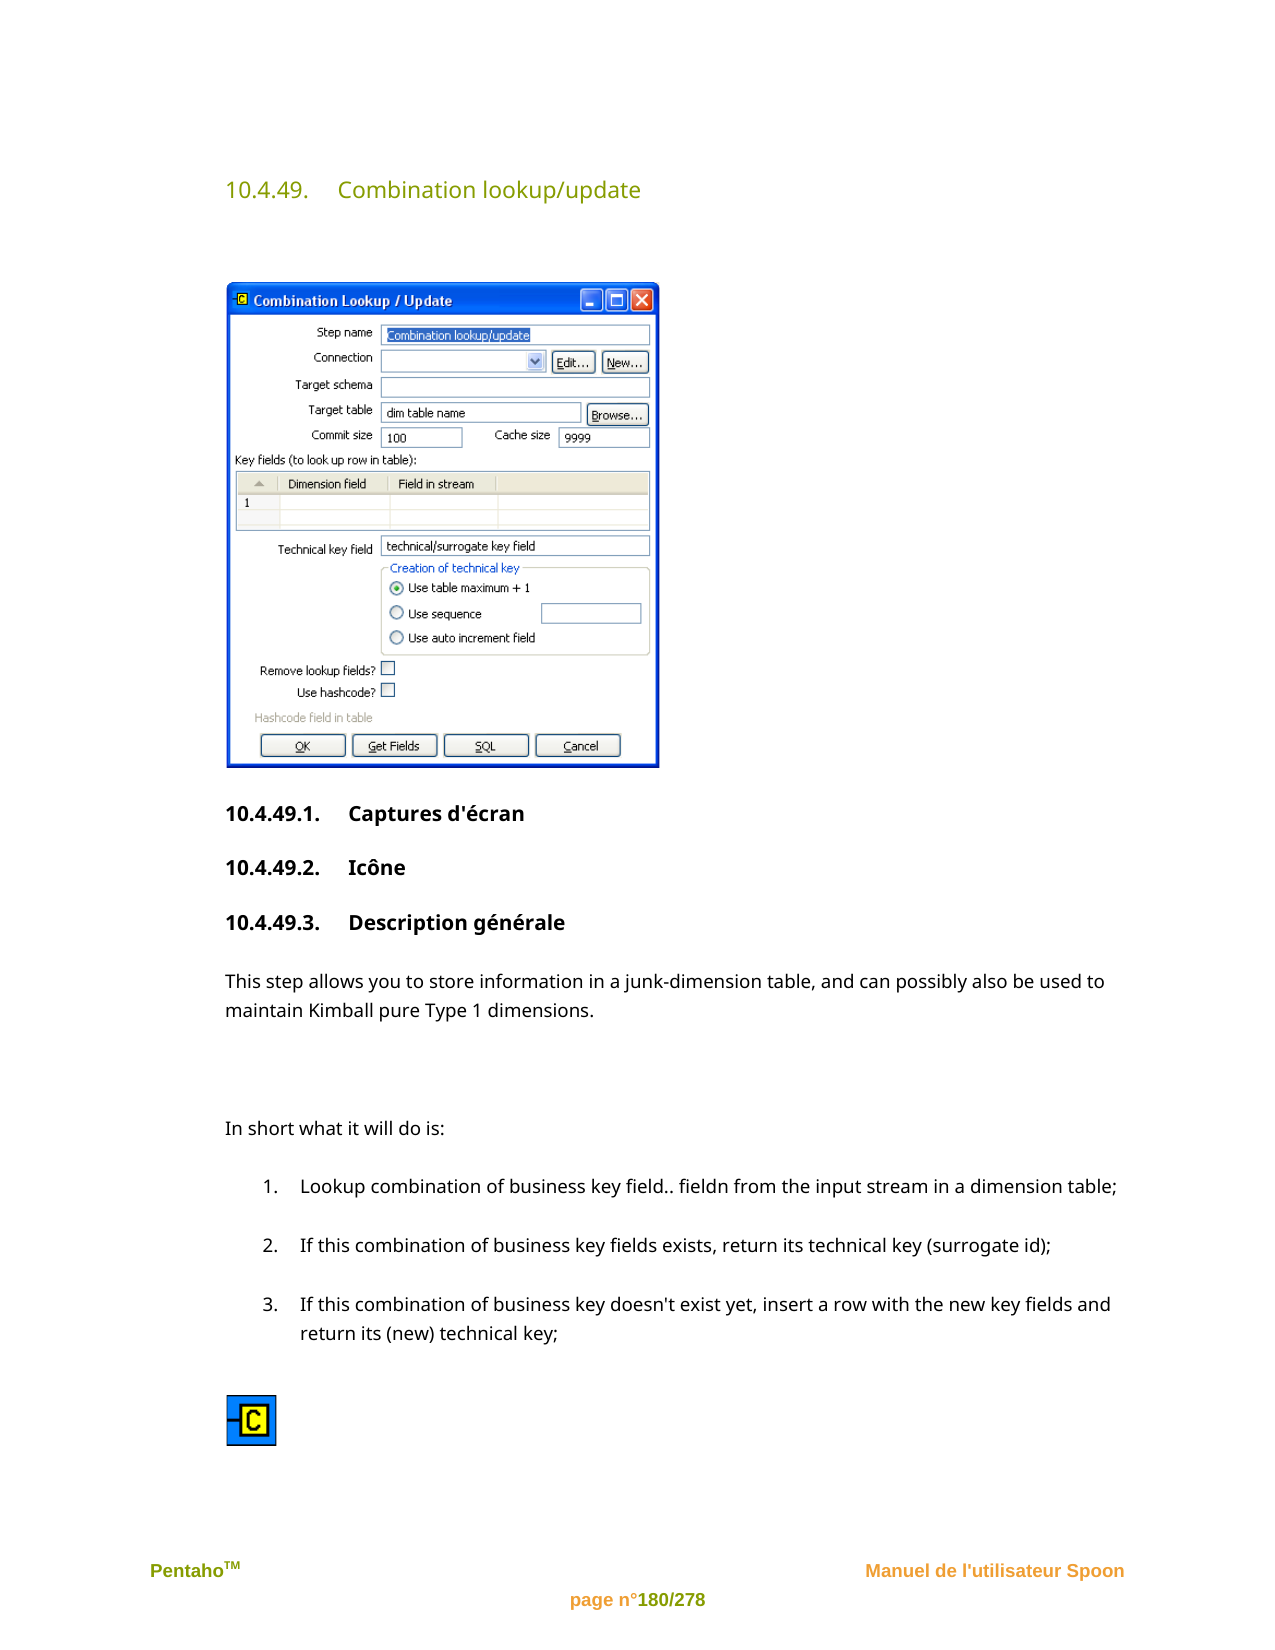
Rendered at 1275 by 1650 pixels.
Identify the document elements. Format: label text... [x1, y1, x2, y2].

picture [226, 282, 660, 768]
subtitle Combination lookup/update [225, 175, 1125, 204]
list If this combination of business key fields exists, return its technical key (surrogate id); [262, 1229, 1125, 1258]
picture [226, 1395, 277, 1446]
subtitle Icône [225, 852, 1125, 882]
text This step allows you to store information in a junk-dimension table, and can possibly also be used to maintain Kimball pure Type 1 dimensions. [225, 965, 1125, 1023]
text In short what it will do is: [225, 1112, 1125, 1141]
subtitle Description générale [225, 907, 1125, 936]
list Lookup combination of business key field.. fieldn from the input stream in a dimension table; [262, 1170, 1125, 1199]
subtitle Captures d'écran [225, 229, 1125, 827]
list If this combination of business key doesn't exist yet, insert a row with the new key fields and return its (new) technical key; [262, 1288, 1125, 1346]
